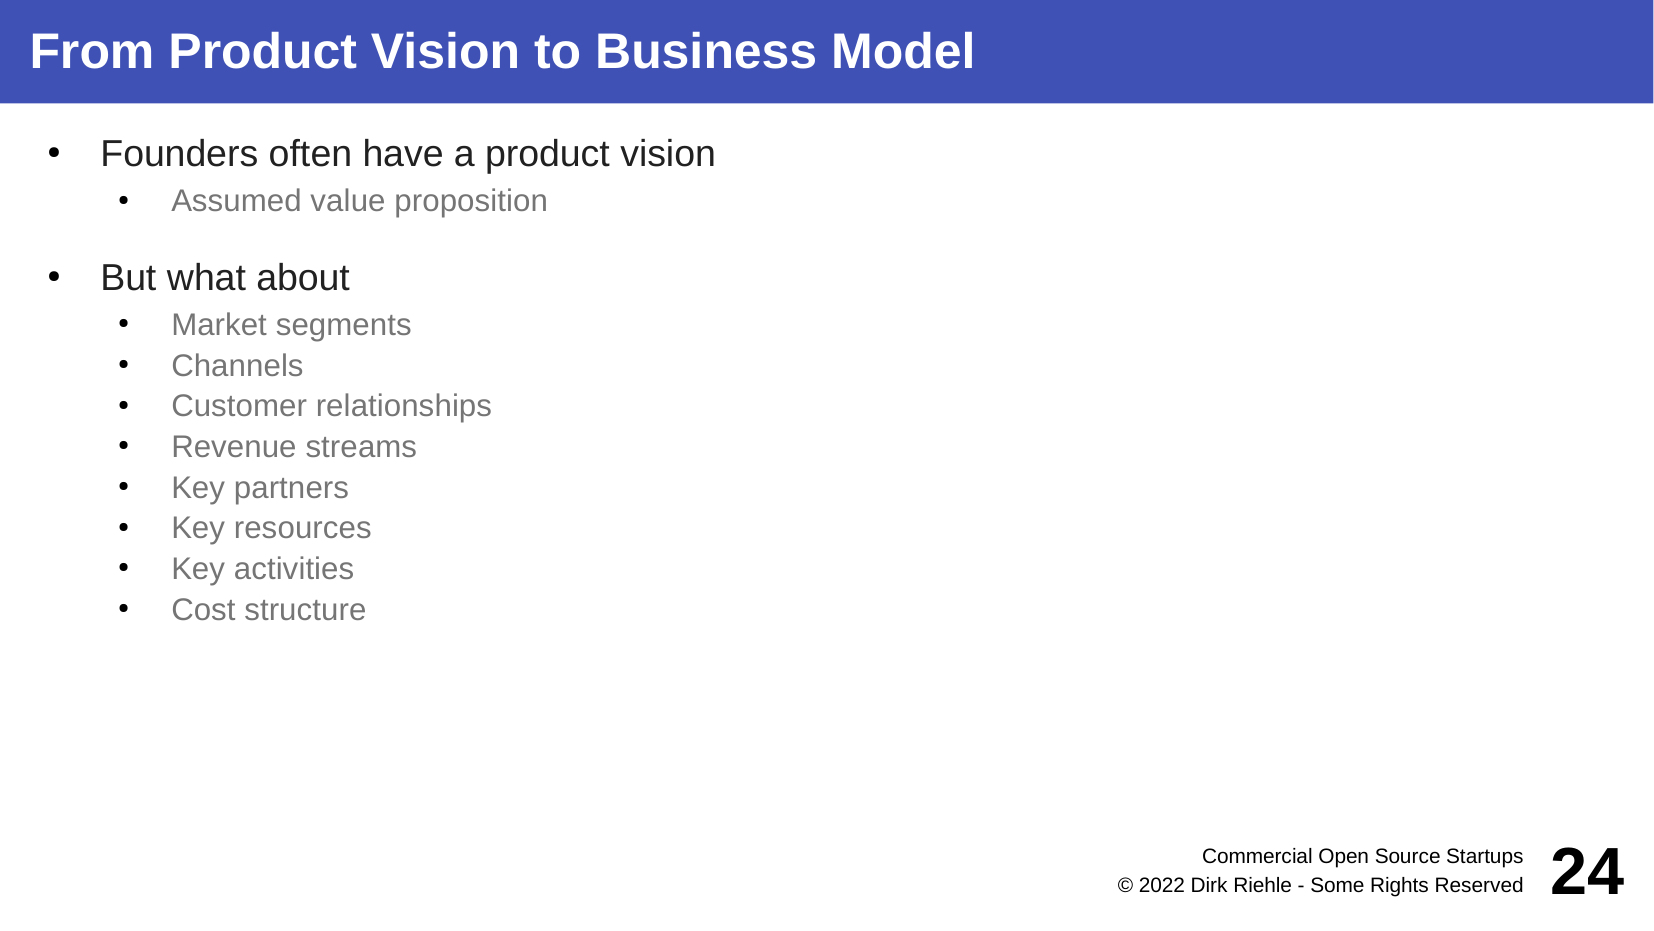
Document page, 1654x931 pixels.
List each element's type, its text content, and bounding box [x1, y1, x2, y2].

list Founders often have a product vision Assumed value proposition But what about Market segments Channels Customer relationships Revenue streams Key partners Key resources Key activities Cost structure [29, 132, 1625, 813]
title From Product Vision to Business Model [0, 0, 1654, 104]
